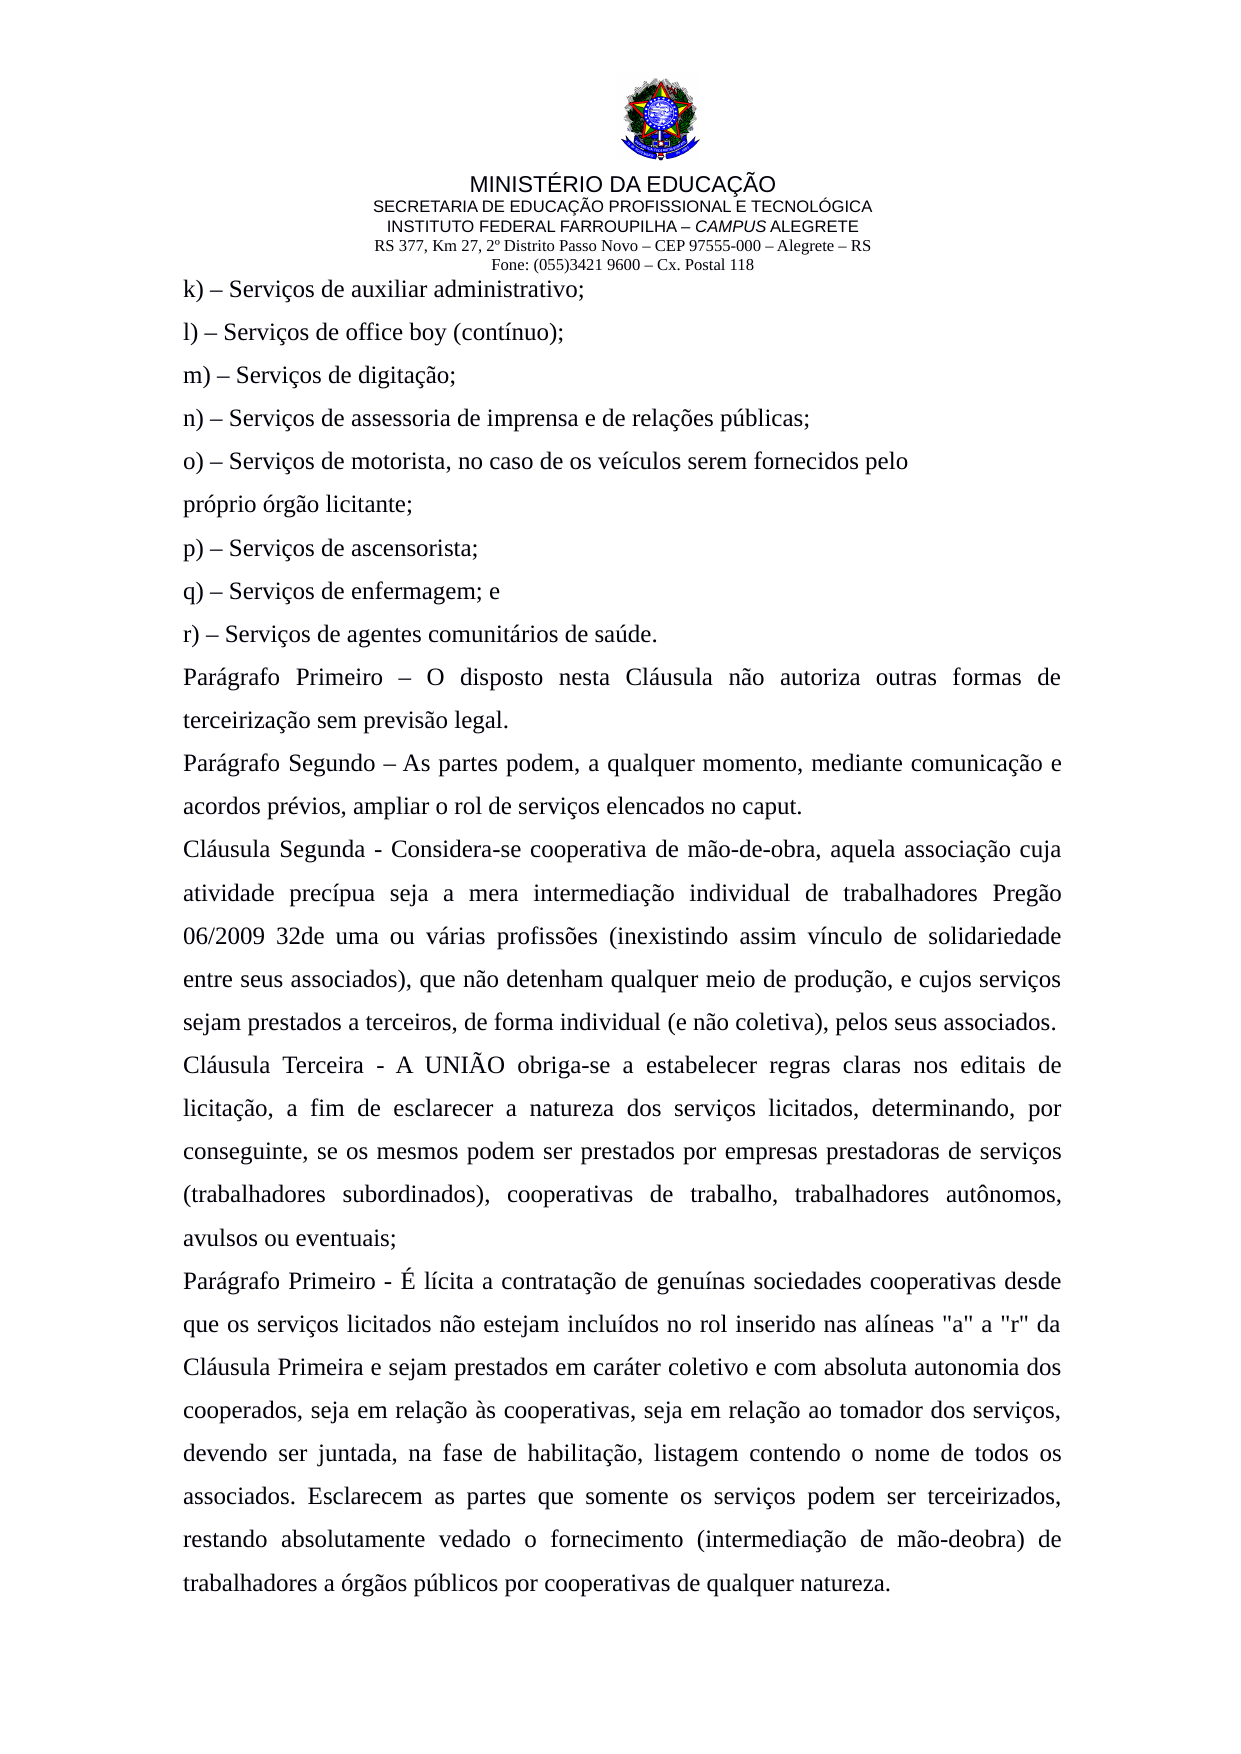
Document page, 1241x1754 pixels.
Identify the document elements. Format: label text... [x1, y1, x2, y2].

text Parágrafo Primeiro – O disposto nesta Cláusula não autoriza outras formas de terceirização sem previsão legal. [183, 662, 1062, 734]
text Cláusula Terceira - A UNIÃO obriga-se a estabelecer regras claras nos editais de licitação, a fim de esclarecer a natureza dos serviços licitados, determinando, por conseguinte, se os mesmos podem ser prestados por empresas prestadoras de serviços (trabalhadores subordinados), cooperativas de trabalho, trabalhadores autônomos, avulsos ou eventuais; [183, 1050, 1062, 1251]
text k) – Serviços de auxiliar administrativo; [183, 274, 1062, 303]
text m) – Serviços de digitação; [183, 360, 1062, 389]
text q) – Serviços de enfermagem; e [183, 576, 1062, 604]
text r) – Serviços de agentes comunitários de saúde. [183, 619, 1062, 648]
text l) – Serviços de office boy (contínuo); [183, 317, 1062, 346]
text p) – Serviços de ascensorista; [183, 533, 1062, 561]
text Parágrafo Primeiro - É lícita a contratação de genuínas sociedades cooperativas desde que os serviços licitados não estejam incluídos no rol inserido nas alíneas "a" a "r" da Cláusula Primeira e sejam prestados em caráter coletivo e com absoluta autonomia dos cooperados, seja em relação às cooperativas, seja em relação ao tomador dos serviços, devendo ser juntada, na fase de habilitação, listagem contendo o nome de todos os associados. Esclarecem as partes que somente os serviços podem ser terceirizados, restando absolutamente vedado o fornecimento (intermediação de mão-deobra) de trabalhadores a órgãos públicos por cooperativas de qualquer natureza. [183, 1266, 1062, 1596]
text Cláusula Segunda - Considera-se cooperativa de mão-de-obra, aquela associação cuja atividade precípua seja a mera intermediação individual de trabalhadores Pregão 06/2009 32de uma ou várias profissões (inexistindo assim vínculo de solidariedade entre seus associados), que não detenham qualquer meio de produção, e cujos serviços sejam prestados a terceiros, de forma individual (e não coletiva), pelos seus associados. [183, 834, 1062, 1036]
text próprio órgão licitante; [183, 489, 1062, 518]
text o) – Serviços de motorista, no caso de os veículos serem fornecidos pelo [183, 446, 1062, 475]
text n) – Serviços de assessoria de imprensa e de relações públicas; [183, 403, 1062, 432]
picture [615, 73, 700, 161]
text Parágrafo Segundo – As partes podem, a qualquer momento, mediante comunicação e acordos prévios, ampliar o rol de serviços elencados no caput. [183, 748, 1062, 820]
